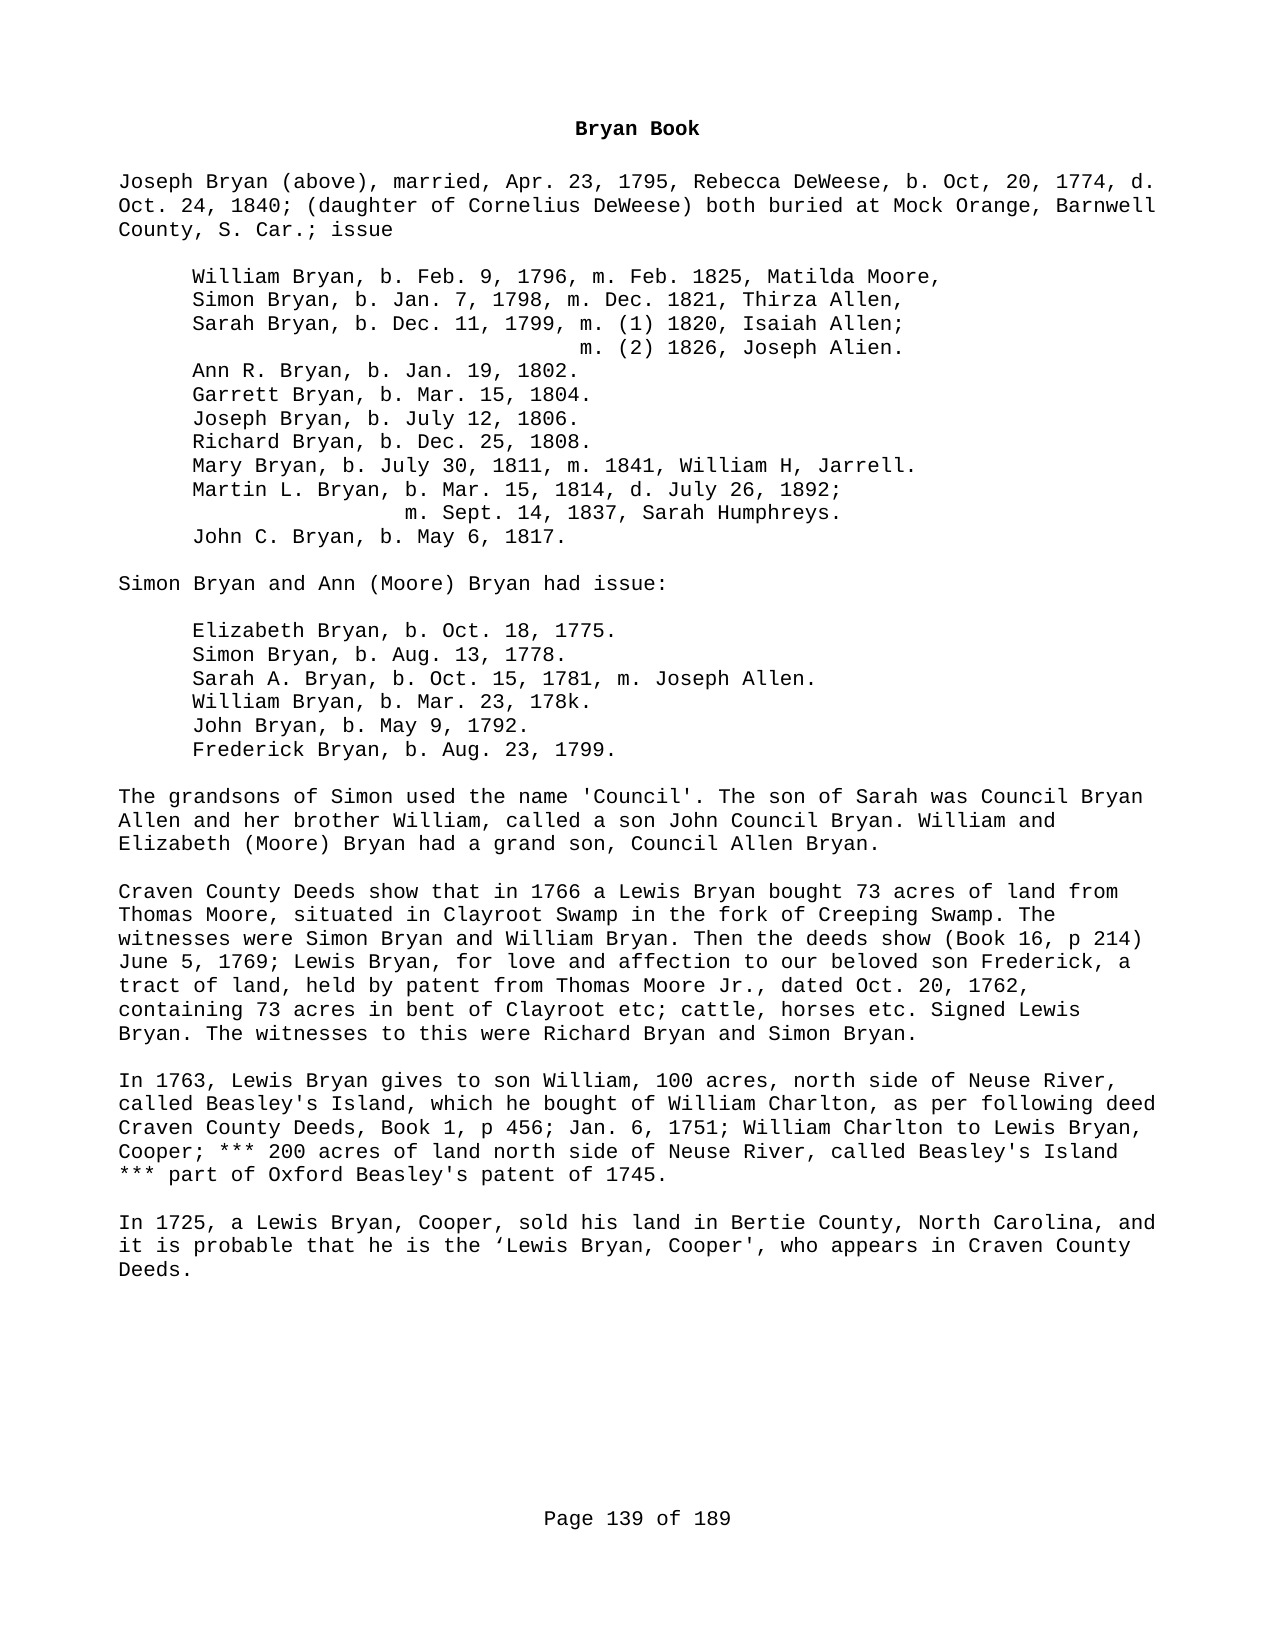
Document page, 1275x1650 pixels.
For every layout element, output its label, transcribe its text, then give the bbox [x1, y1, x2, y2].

text Joseph Bryan (above), married, Apr. 23, 1795, Rebecca DeWeese, b. Oct, 20, 1774, d. Oct. 24, 1840; (daughter of Cornelius DeWeese) both buried at Mock Orange, Barnwell County, S. Car.; issue [118, 171, 1157, 242]
text Craven County Deeds show that in 1766 a Lewis Bryan bought 73 acres of land from Thomas Moore, situated in Clayroot Swamp in the fork of Creeping Swamp. The witnesses were Simon Bryan and William Bryan. Then the deeds show (Book 16, p 214) June 5, 1769; Lewis Bryan, for love and affection to our beloved son Frederick, a tract of land, held by patent from Thomas Moore Jr., dated Oct. 20, 1762, containing 73 acres in bent of Clayroot etc; cattle, horses etc. Signed Lewis Bryan. The witnesses to this were Richard Bryan and Simon Bryan. [118, 881, 1157, 1046]
text Richard Bryan, b. Dec. 25, 1808. [192, 431, 1157, 455]
text John Bryan, b. May 9, 1792. [192, 715, 1157, 739]
text John C. Bryan, b. May 6, 1817. [192, 526, 1157, 549]
text Sarah Bryan, b. Dec. 11, 1799, m. (1) 1820, Isaiah Allen; [192, 313, 1157, 337]
text Elizabeth Bryan, b. Oct. 18, 1775. [192, 621, 1157, 644]
text William Bryan, b. Feb. 9, 1796, m. Feb. 1825, Matilda Moore, [192, 266, 1157, 289]
text Frederick Bryan, b. Aug. 23, 1799. [192, 739, 1157, 762]
text William Bryan, b. Mar. 23, 178k. [192, 691, 1157, 715]
text m. (2) 1826, Joseph Alien. [192, 337, 1157, 360]
text In 1763, Lewis Bryan gives to son William, 100 acres, north side of Neuse River, called Beasley's Island, which he bought of William Charlton, as per following deed Craven County Deeds, Book 1, p 456; Jan. 6, 1751; William Charlton to Lewis Bryan, Cooper; *** 200 acres of land north side of Neuse River, called Beasley's Island *** part of Oxford Beasley's patent of 1745. [118, 1070, 1157, 1188]
text Garrett Bryan, b. Mar. 15, 1804. [192, 384, 1157, 408]
text Martin L. Bryan, b. Mar. 15, 1814, d. July 26, 1892; [192, 479, 1157, 502]
text Simon Bryan, b. Aug. 13, 1778. [192, 644, 1157, 668]
text Simon Bryan, b. Jan. 7, 1798, m. Dec. 1821, Thirza Allen, [192, 289, 1157, 313]
text Mary Bryan, b. July 30, 1811, m. 1841, William H, Jarrell. [192, 455, 1157, 479]
text m. Sept. 14, 1837, Sarah Humphreys. [192, 502, 1157, 526]
text Sarah A. Bryan, b. Oct. 15, 1781, m. Joseph Allen. [192, 668, 1157, 691]
text Simon Bryan and Ann (Moore) Bryan had issue: [118, 573, 1157, 597]
text Ann R. Bryan, b. Jan. 19, 1802. [192, 360, 1157, 384]
text Joseph Bryan, b. July 12, 1806. [192, 408, 1157, 431]
text The grandsons of Simon used the name 'Council'. The son of Sarah was Council Bryan Allen and her brother William, called a son John Council Bryan. William and Elizabeth (Moore) Bryan had a grand son, Council Allen Bryan. [118, 786, 1157, 857]
text In 1725, a Lewis Bryan, Cooper, sold his land in Bertie County, North Carolina, and it is probable that he is the ‘Lewis Bryan, Cooper', who appears in Craven County Deeds. [118, 1212, 1157, 1283]
